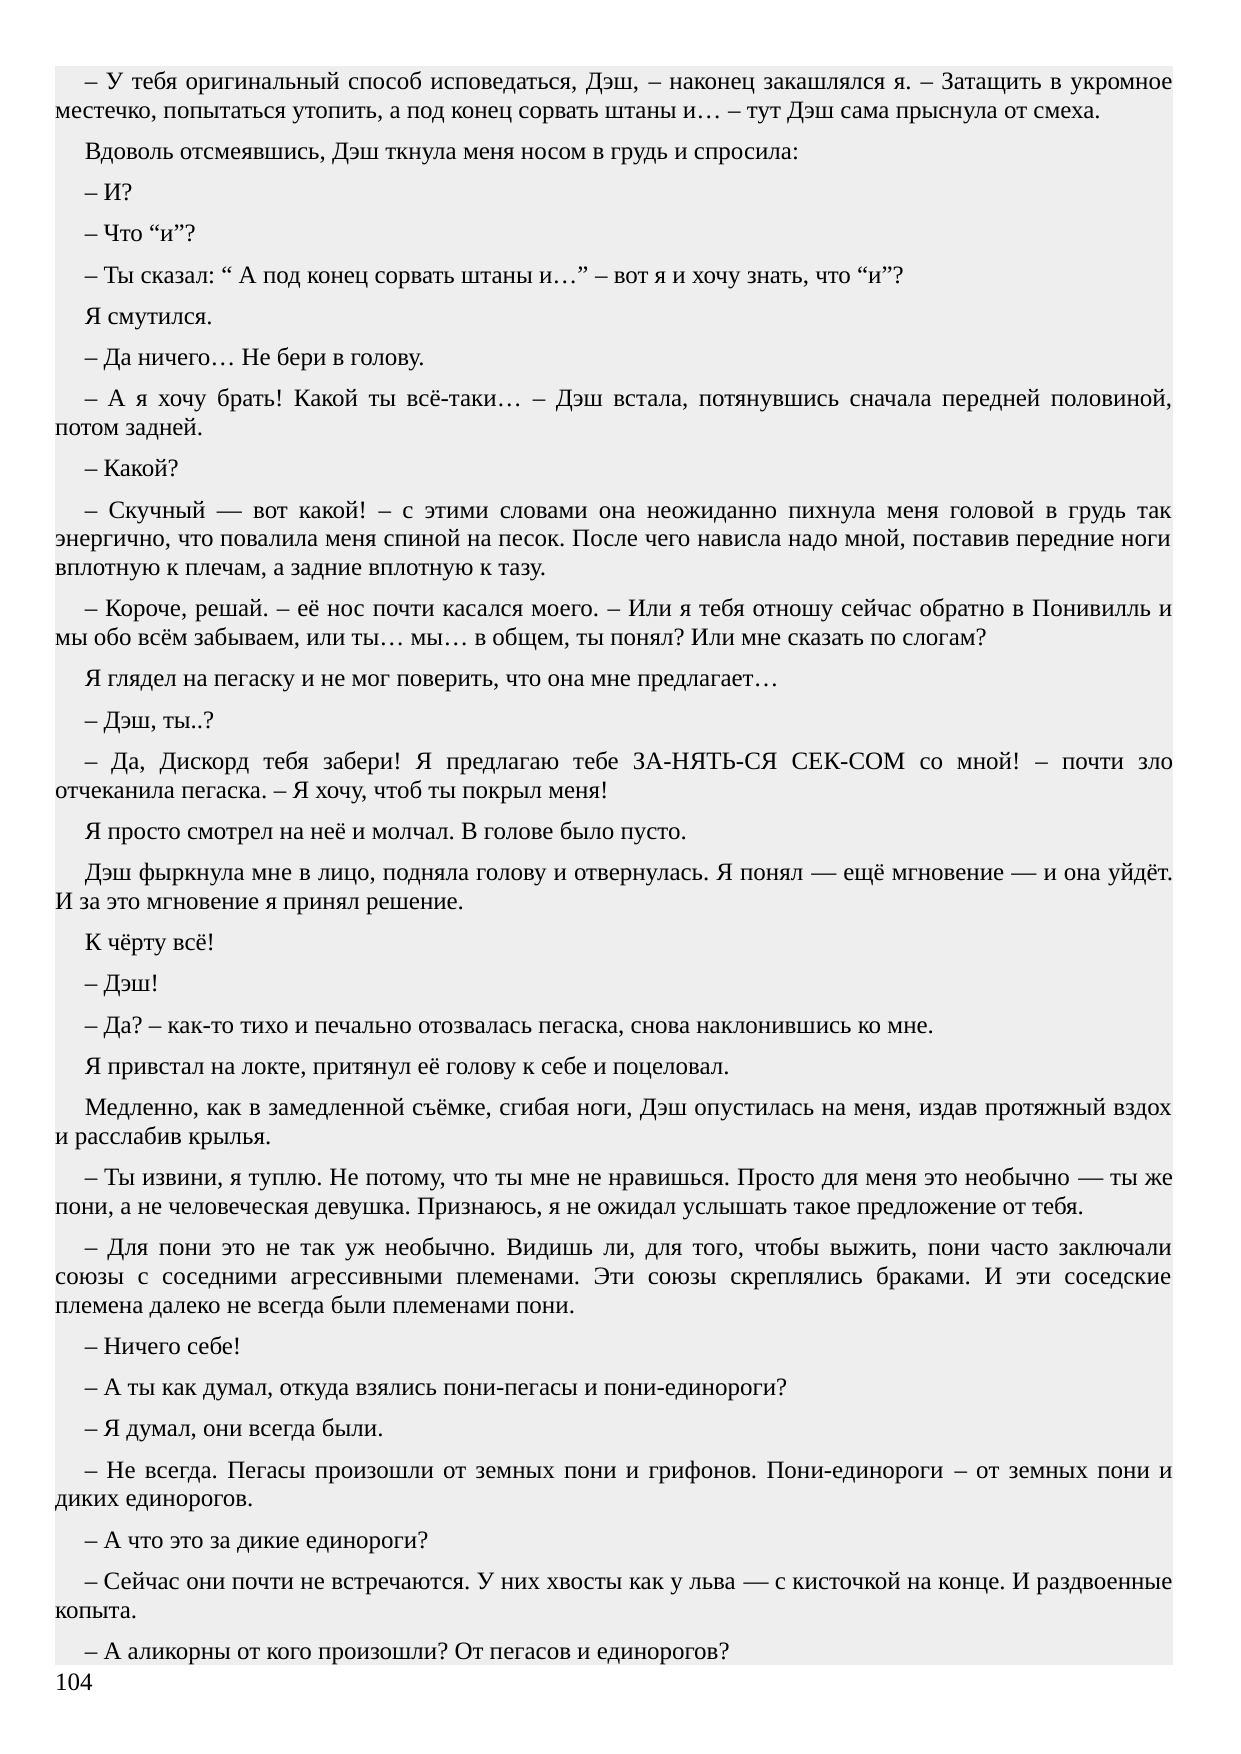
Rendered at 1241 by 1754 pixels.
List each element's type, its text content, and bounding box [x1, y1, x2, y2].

text – Дэш, ты..? [55, 705, 1173, 733]
text Вдоволь отсмеявшись, Дэш ткнула меня носом в грудь и спросила: [55, 136, 1173, 165]
text – И? [55, 177, 1173, 206]
text – Я думал, они всегда были. [55, 1413, 1173, 1442]
text – Да ничего… Не бери в голову. [55, 342, 1173, 371]
text – А я хочу брать! Какой ты всё-таки… – Дэш встала, потянувшись сначала передней половиной, потом задней. [55, 383, 1173, 441]
text К чёрту всё! [55, 927, 1173, 956]
text – Ты извини, я туплю. Не потому, что ты мне не нравишься. Просто для меня это необычно — ты же пони, а не человеческая девушка. Признаюсь, я не ожидал услышать такое предложение от тебя. [55, 1162, 1173, 1220]
text – Что “и”? [55, 218, 1173, 247]
text – Да? – как-то тихо и печально отозвалась пегаска, снова наклонившись ко мне. [55, 1010, 1173, 1038]
text – А что это за дикие единороги? [55, 1525, 1173, 1553]
text Я смутился. [55, 301, 1173, 330]
text – Скучный — вот какой! – с этими словами она неожиданно пихнула меня головой в грудь так энергично, что повалила меня спиной на песок. После чего нависла надо мной, поставив передние ноги вплотную к плечам, а задние вплотную к тазу. [55, 495, 1173, 581]
text – Ты сказал: “ А под конец сорвать штаны и…” – вот я и хочу знать, что “и”? [55, 260, 1173, 288]
text – Дэш! [55, 968, 1173, 997]
text – Да, Дискорд тебя забери! Я предлагаю тебе ЗА-НЯТЬ-СЯ СЕК-СОМ со мной! – почти зло отчеканила пегаска. – Я хочу, чтоб ты покрыл меня! [55, 746, 1173, 803]
text – Ничего себе! [55, 1331, 1173, 1360]
text – Какой? [55, 453, 1173, 482]
text – Не всегда. Пегасы произошли от земных пони и грифонов. Пони-единороги – от земных пони и диких единорогов. [55, 1455, 1173, 1512]
text Я глядел на пегаску и не мог поверить, что она мне предлагает… [55, 663, 1173, 692]
text – У тебя оригинальный способ исповедаться, Дэш, – наконец закашлялся я. – Затащить в укромное местечко, попытаться утопить, а под конец сорвать штаны и… – тут Дэш сама прыснула от смеха. [55, 66, 1173, 123]
text – А аликорны от кого произошли? От пегасов и единорогов? [55, 1636, 1173, 1665]
text – Для пони это не так уж необычно. Видишь ли, для того, чтобы выжить, пони часто заключали союзы с соседними агрессивными племенами. Эти союзы скреплялись браками. И эти соседские племена далеко не всегда были племенами пони. [55, 1232, 1173, 1318]
text Я просто смотрел на неё и молчал. В голове было пусто. [55, 816, 1173, 845]
text – А ты как думал, откуда взялись пони-пегасы и пони-единороги? [55, 1372, 1173, 1401]
text Я привстал на локте, притянул её голову к себе и поцеловал. [55, 1051, 1173, 1080]
text Дэш фыркнула мне в лицо, подняла голову и отвернулась. Я понял — ещё мгновение — и она уйдёт. И за это мгновение я принял решение. [55, 857, 1173, 915]
text Медленно, как в замедленной съёмке, сгибая ноги, Дэш опустилась на меня, издав протяжный вздох и расслабив крылья. [55, 1092, 1173, 1150]
text – Короче, решай. – её нос почти касался моего. – Или я тебя отношу сейчас обратно в Понивилль и мы обо всём забываем, или ты… мы… в общем, ты понял? Или мне сказать по слогам? [55, 593, 1173, 651]
text – Сейчас они почти не встречаются. У них хвосты как у льва — с кисточкой на конце. И раздвоенные копыта. [55, 1566, 1173, 1623]
